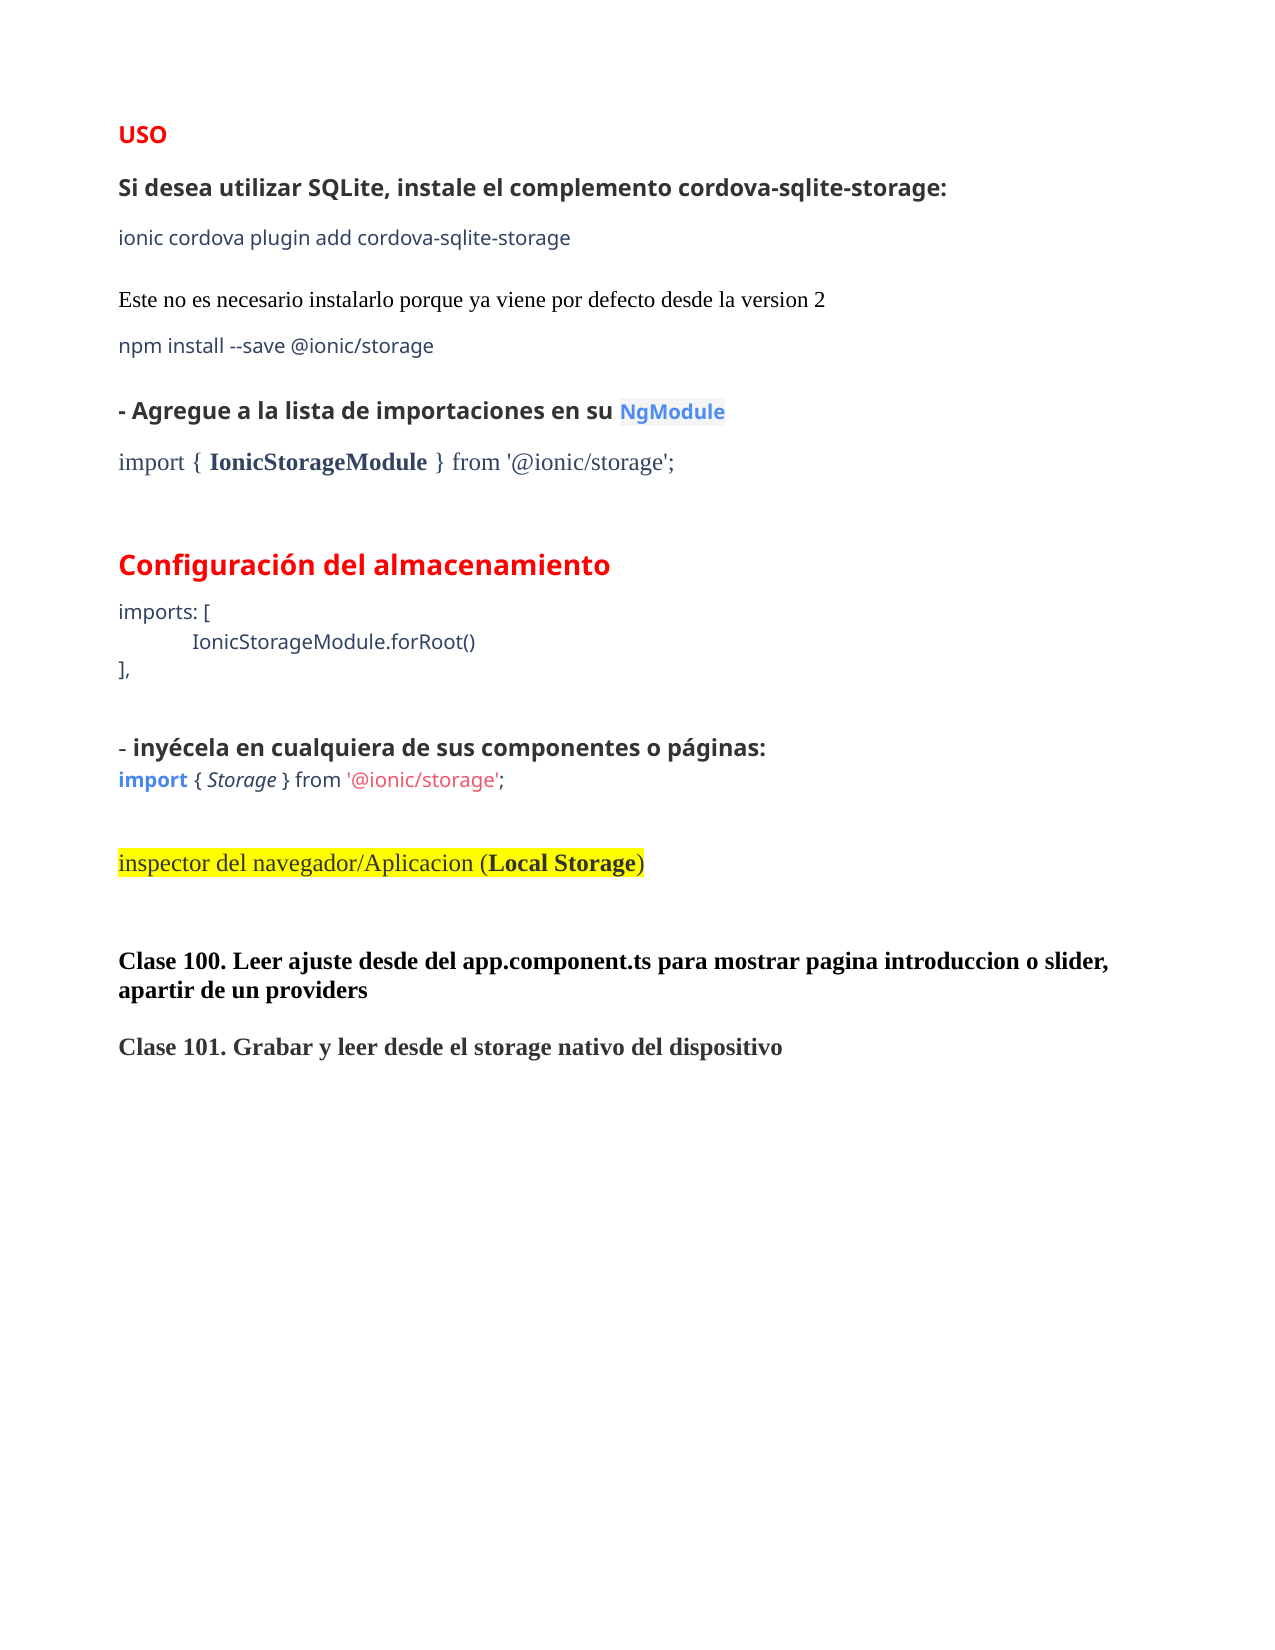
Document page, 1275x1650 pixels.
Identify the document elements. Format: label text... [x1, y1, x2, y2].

text inspector del navegador/Aplicacion (Local Storage) [118, 848, 1157, 877]
text Si desea utilizar SQLite, instale el complemento cordova-sqlite-storage: [118, 171, 1157, 203]
text Este no es necesario instalarlo porque ya viene por defecto desde la version 2 [118, 252, 1157, 312]
text USO [118, 118, 1157, 150]
text - inyécela en cualquiera de sus componentes o páginas: [118, 732, 1157, 764]
text Clase 100. Leer ajuste desde del app.component.ts para mostrar pagina introduccion o slider, apartir de un providers [118, 946, 1157, 1003]
text IonicStorageModule.forRoot() [118, 626, 1157, 655]
text import { Storage } from '@ionic/storage'; [118, 764, 1157, 827]
text Clase 101. Grabar y leer desde el storage nativo del dispositivo [118, 1032, 1157, 1061]
text imports: [ [118, 596, 1157, 626]
text - Agregue a la lista de importaciones en su NgModule [118, 359, 1157, 427]
subtitle Configuración del almacenamiento [118, 546, 1157, 584]
text import { IonicStorageModule } from '@ionic/storage'; [118, 447, 1157, 511]
text ], [118, 655, 1157, 683]
text npm install --save @ionic/storage [118, 332, 1157, 359]
text ionic cordova plugin add cordova-sqlite-storage [118, 224, 1157, 252]
